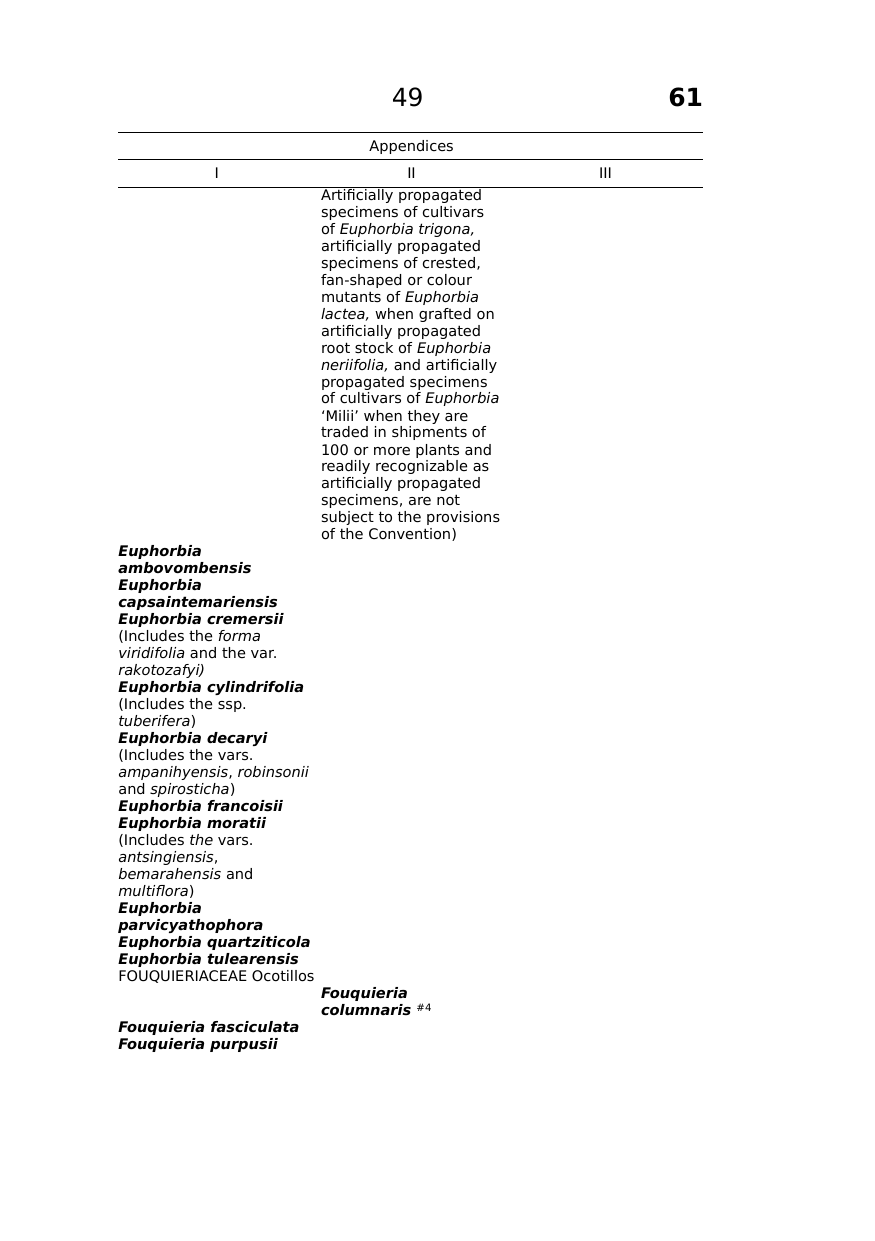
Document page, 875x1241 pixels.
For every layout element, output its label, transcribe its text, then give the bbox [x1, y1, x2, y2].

table_cell [508, 934, 703, 951]
table_cell [508, 900, 703, 934]
table_header [508, 133, 703, 159]
table_cell [315, 951, 508, 968]
table_cell [508, 798, 703, 815]
table_cell [508, 679, 703, 730]
table_cell [315, 679, 508, 730]
table_cell [315, 577, 508, 611]
table_cell Euphorbia cremersii (Includes the forma viridifolia and the var. rakotozafyi) [118, 611, 315, 679]
table_cell [508, 577, 703, 611]
table_cell II [315, 160, 508, 187]
table_cell [315, 730, 508, 798]
table_cell Fouquieria fasciculata [118, 1019, 315, 1036]
table_cell [508, 1019, 703, 1036]
table_cell Fouquieria columnaris #4 [315, 985, 508, 1019]
table_cell [315, 900, 508, 934]
table_cell [118, 985, 315, 1019]
table_cell [315, 1036, 508, 1053]
table_cell [315, 543, 508, 577]
table_cell [508, 951, 703, 968]
table_cell [508, 188, 703, 543]
table_cell Euphorbia parvicyathophora [118, 900, 315, 934]
table_cell [508, 611, 703, 679]
table_cell [315, 934, 508, 951]
table_cell [508, 1036, 703, 1053]
table_cell Fouquieria purpusii [118, 1036, 315, 1053]
table_cell Euphorbia decaryi (Includes the vars. ampanihyensis, robinsonii and spirosticha) [118, 730, 315, 798]
table_cell [508, 815, 703, 900]
table_cell III [508, 160, 703, 187]
table_cell [315, 611, 508, 679]
table_cell [315, 1019, 508, 1036]
table_header Appendices [315, 133, 508, 159]
table_cell Euphorbia capsaintemariensis [118, 577, 315, 611]
table_cell [315, 798, 508, 815]
table_cell [508, 543, 703, 577]
table_cell Euphorbia moratii (Includes the vars. antsingiensis, bemarahensis and multiflora) [118, 815, 315, 900]
table_cell Euphorbia francoisii [118, 798, 315, 815]
table_cell [315, 815, 508, 900]
table_cell [508, 730, 703, 798]
table_cell Euphorbia cylindrifolia (Includes the ssp. tuberifera) [118, 679, 315, 730]
table_cell Euphorbia tulearensis [118, 951, 315, 968]
table_header [118, 133, 315, 159]
table_cell I [118, 160, 315, 187]
table_cell Artificially propagated specimens of cultivars of Euphorbia trigona, artificially propagated specimens of crested, fan-shaped or colour mutants of Euphorbia lactea, when grafted on artificially propagated root stock of Euphorbia neriifolia, and artificially propagated specimens of cultivars of Euphorbia ‘Milii’ when they are traded in shipments of 100 or more plants and readily recognizable as artificially propagated specimens, are not subject to the provisions of the Convention) [315, 188, 508, 543]
table_cell FOUQUIERIACEAE Ocotillos [118, 968, 703, 985]
table_cell Euphorbia quartziticola [118, 934, 315, 951]
table_cell [118, 188, 315, 543]
table_cell Euphorbia ambovombensis [118, 543, 315, 577]
table_cell [508, 985, 703, 1019]
